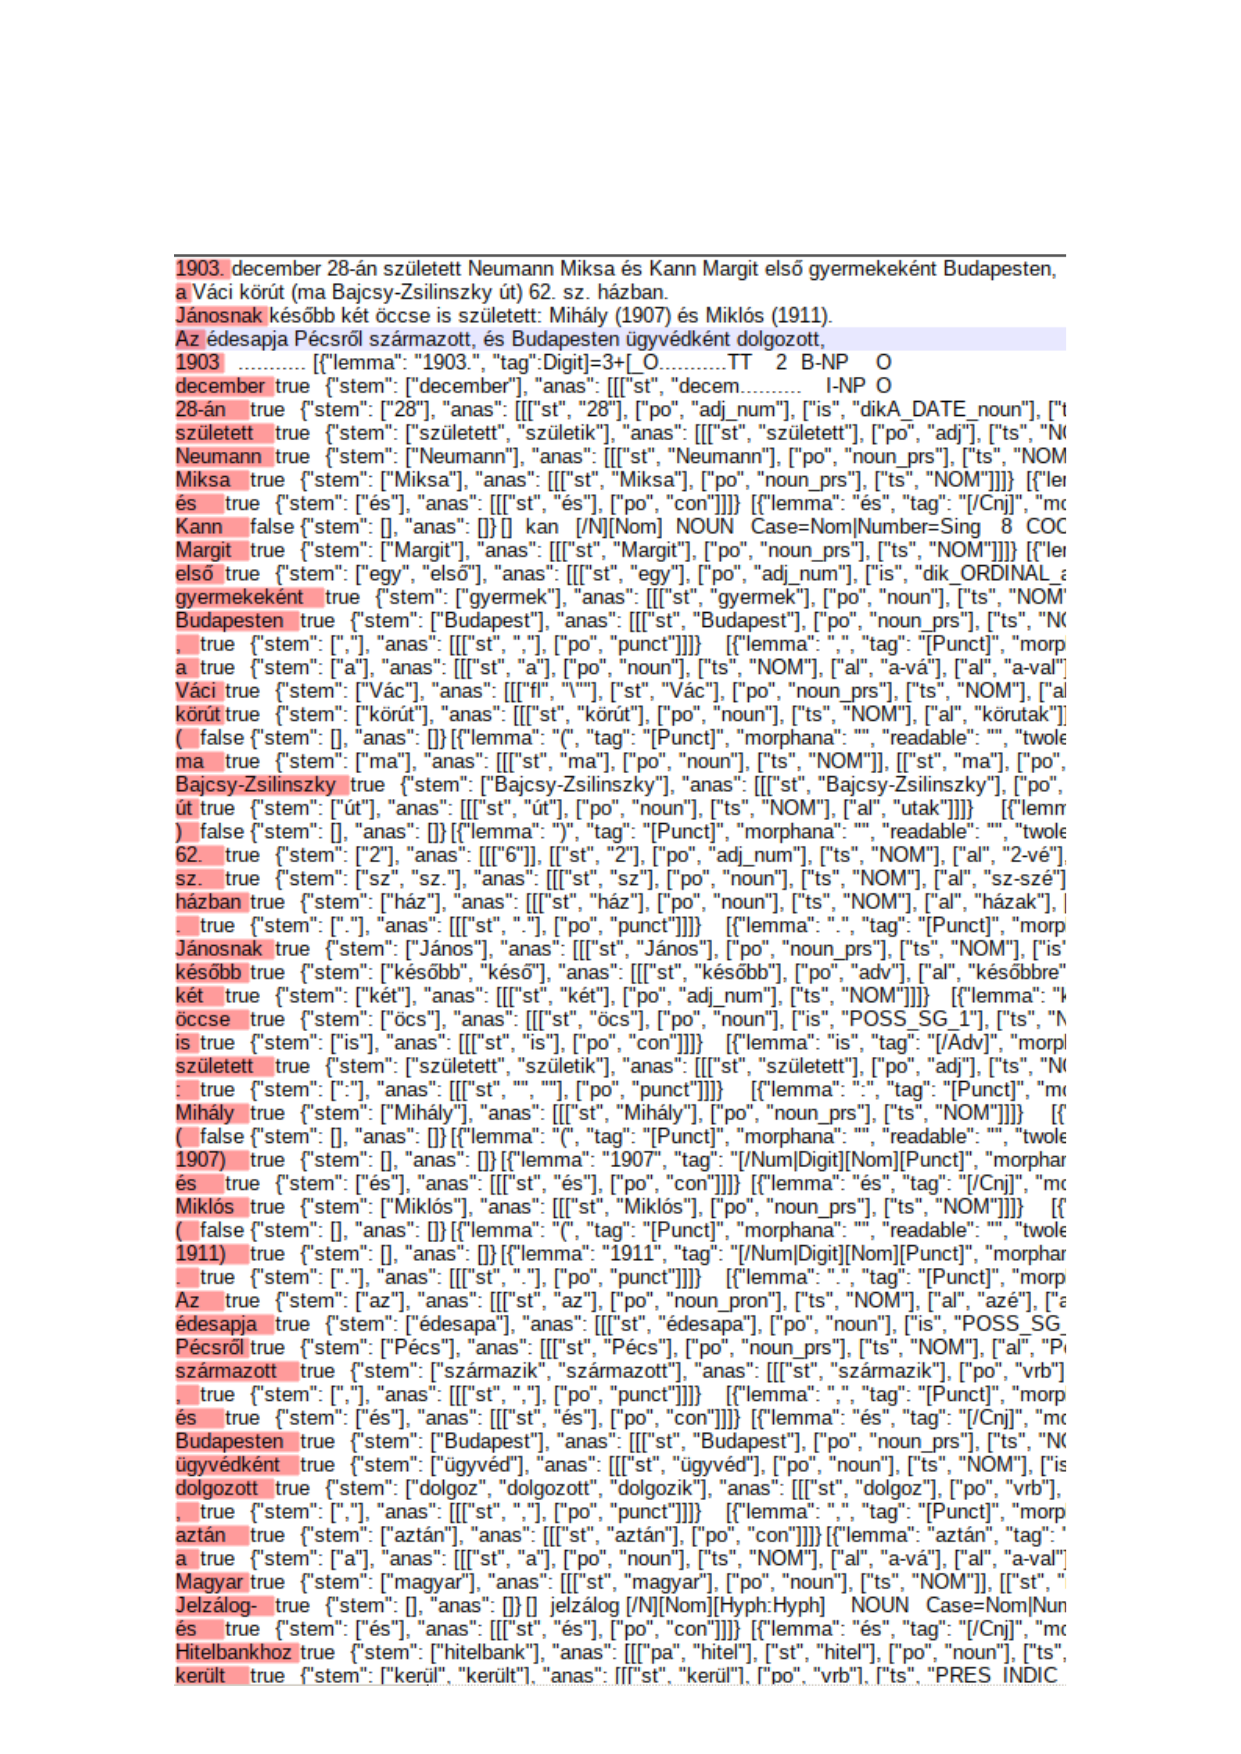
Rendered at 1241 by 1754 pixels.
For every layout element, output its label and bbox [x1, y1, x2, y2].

picture [174, 254, 1067, 1686]
